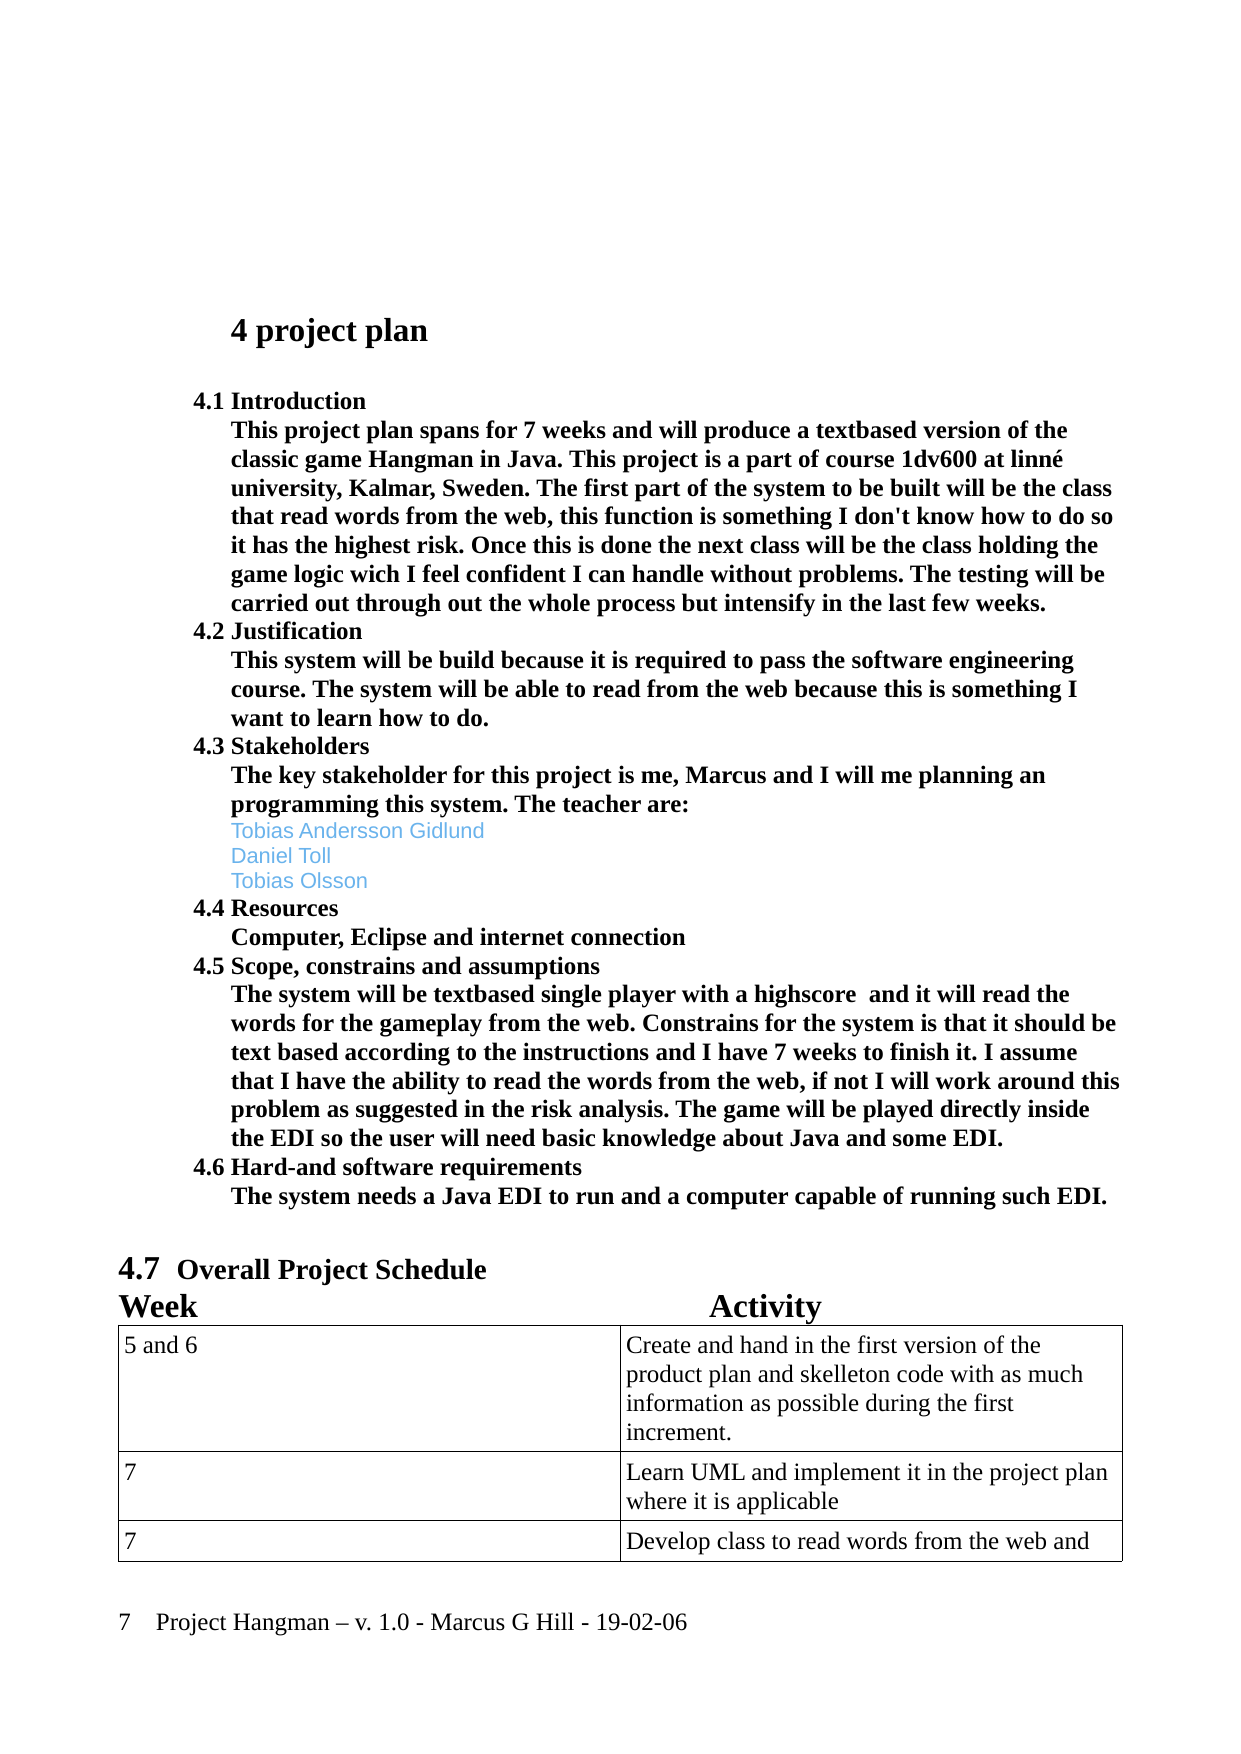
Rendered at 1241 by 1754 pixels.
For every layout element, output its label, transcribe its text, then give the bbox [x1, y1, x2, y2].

list Stakeholders [193, 731, 1122, 760]
table_header 5 and 6 [119, 1326, 620, 1451]
list Justification This system will be build because it is required to pass the software engineering course. The system will be able to read from the web because this is something I want to learn how to do. [193, 616, 1122, 731]
list Scope, constrains and assumptions The system will be textbased single player with a highscore and it will read the words for the gameplay from the web. Constrains for the system is that it should be text based according to the instructions and I have 7 weeks to finish it. I assume that I have the ability to read the words from the web, if not I will work around this problem as suggested in the risk analysis. The game will be played directly inside the EDI so the user will need basic knowledge about Java and some EDI. [193, 951, 1122, 1152]
table_cell 7 [119, 1521, 620, 1561]
text 4.7 Overall Project Schedule [118, 1248, 1122, 1286]
list The key stakeholder for this project is me, Marcus and I will me planning an programming this system. The teacher are: Tobias Andersson Gidlund Daniel Toll Tobias Olsson [193, 760, 1122, 893]
table_cell Learn UML and implement it in the project plan where it is applicable [621, 1452, 1122, 1520]
table_header Create and hand in the first version of the product plan and skelleton code with as much information as possible during the first increment. [621, 1326, 1122, 1451]
list 4 project plan [193, 118, 1122, 348]
list Hard-and software requirements The system needs a Java EDI to run and a computer capable of running such EDI. [193, 1152, 1122, 1209]
list Introduction This project plan spans for 7 weeks and will produce a textbased version of the classic game Hangman in Java. This project is a part of course 1dv600 at linné university, Kalmar, Sweden. The first part of the system to be built will be the class that read words from the web, this function is something I don't know how to do so it has the highest risk. Once this is done the next class will be the class holding the game logic wich I feel confident I can handle without problems. The testing will be carried out through out the whole process but intensify in the last few weeks. [193, 386, 1122, 616]
table_cell 7 [119, 1452, 620, 1520]
list Resources Computer, Eclipse and internet connection [193, 893, 1122, 951]
text Week Activity [118, 1286, 1122, 1324]
table_cell Develop class to read words from the web and [621, 1521, 1122, 1561]
